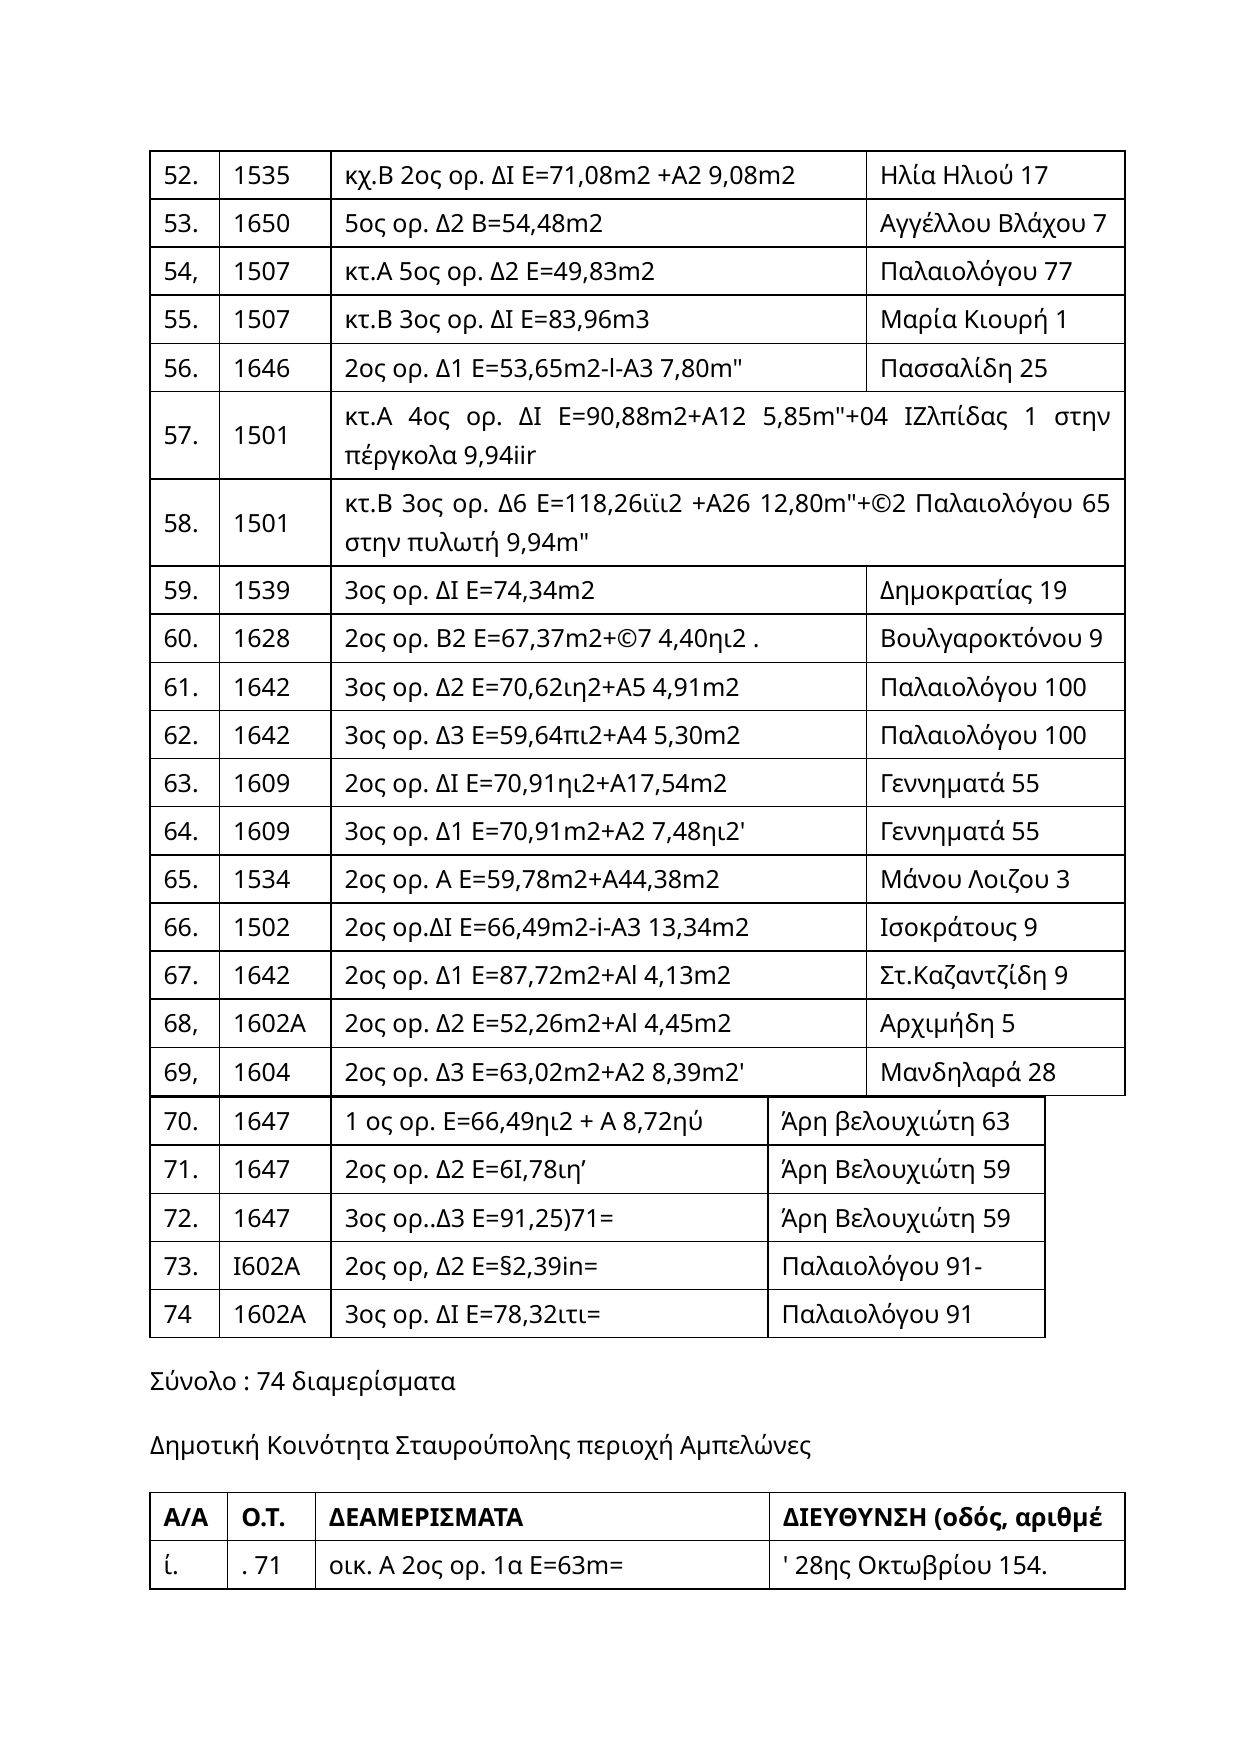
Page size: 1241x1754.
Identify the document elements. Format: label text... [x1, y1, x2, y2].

table_cell Αρχιμήδη 5 [867, 1000, 1124, 1046]
table_cell 61. [151, 663, 219, 709]
table_cell Άρη Βελουχιώτη 59 [769, 1194, 1044, 1241]
table_header Άρη βελουχιώτη 63 [769, 1098, 1044, 1144]
table_cell 2ος op. Δ2 E=52,26m2+Al 4,45m2 [332, 1000, 866, 1046]
table_cell 3ος ορ. ΔΙ E=74,34m2 [332, 567, 866, 613]
table_cell 1507 [220, 248, 330, 294]
table_cell κχ.Β 2ος ορ. ΔΙ E=71,08m2 +A2 9,08m2 [332, 152, 866, 198]
table_cell Μάνου Λοιζου 3 [867, 856, 1124, 902]
table_cell 67. [151, 952, 219, 998]
table_header 1647 [220, 1098, 330, 1144]
table_cell 1647 [220, 1146, 330, 1192]
table_cell 2ος ορ. Δ3 E=63,02m2+A2 8,39m2' [332, 1048, 866, 1094]
table_cell 2ος ορ. B2 E=67,37m2+©7 4,40ηι2 . [332, 615, 866, 661]
table_cell κτ.Β 3ος ορ. Δ6 Ε=118,26ιϊι2 +A26 12,80m"+©2 Παλαιολόγου 65 στην πυλωτή 9,94m" [332, 480, 1124, 565]
table_header O.T. [228, 1493, 315, 1540]
table_cell οικ. A 2ος ορ. 1α E=63m= [316, 1541, 769, 1588]
table_cell Βουλγαροκτόνου 9 [867, 615, 1124, 661]
table_cell 1609 [220, 807, 330, 854]
table_cell 62. [151, 711, 219, 758]
table_cell 1602A [220, 1000, 330, 1046]
table_cell 3ος ορ. ΔΙ Ε=78,32ιτι= [332, 1290, 767, 1337]
table_cell Ηλία Ηλιού 17 [867, 152, 1124, 198]
table_cell 3ος ορ. Δ1 E=70,91m2+A2 7,48ηι2' [332, 807, 866, 854]
text Δημοτική Κοινότητα Σταυρούπολης περιοχή Αμπελώνες [150, 1427, 1090, 1462]
table_cell 1535 [220, 152, 330, 198]
table_header Α/Α [151, 1493, 227, 1540]
text Σύνολο : 74 διαμερίσματα [150, 1363, 1090, 1397]
table_cell Στ.Καζαντζίδη 9 [867, 952, 1124, 998]
table_cell Μανδηλαρά 28 [867, 1048, 1124, 1094]
table_cell 64. [151, 807, 219, 854]
table_cell 55. [151, 296, 219, 342]
table_cell κτ.Α 4ος ορ. ΔΙ E=90,88m2+A12 5,85m"+04 ΙΖλπίδας 1 στην πέργκολα 9,94iir [332, 392, 1124, 478]
table_cell 1628 [220, 615, 330, 661]
table_cell 66. [151, 904, 219, 950]
table_cell 2ος ορ. A E=59,78m2+A44,38m2 [332, 856, 866, 902]
table_cell 74 [151, 1290, 219, 1337]
table_cell 1501 [220, 392, 330, 478]
table_cell Ισοκράτους 9 [867, 904, 1124, 950]
table_cell 3ος ορ. Δ3 Ε=59,64πι2+Α4 5,30m2 [332, 711, 866, 758]
table_cell 1647 [220, 1194, 330, 1241]
table_header ΔΕΑΜΕΡΙΣΜΑΤΑ [316, 1493, 769, 1540]
table_cell 57. [151, 392, 219, 478]
table_cell 1646 [220, 344, 330, 391]
table_cell 2ος ορ.ΔΙ E=66,49m2-i-A3 13,34m2 [332, 904, 866, 950]
table_cell 73. [151, 1242, 219, 1289]
table_cell κτ.Α 5ος ορ. Δ2 E=49,83m2 [332, 248, 866, 294]
table_cell κτ.Β 3ος ορ. ΔΙ E=83,96m3 [332, 296, 866, 342]
table_cell Γεννηματά 55 [867, 759, 1124, 806]
table_header ΔΙΕΥΘΥΝΣΗ (οδός, αριθμέ [770, 1493, 1124, 1540]
table_cell Παλαιολόγου 91 [769, 1290, 1044, 1337]
table_cell 2ος ορ. ΔΙ Ε=70,91ηι2+Α17,54m2 [332, 759, 866, 806]
table_cell 63. [151, 759, 219, 806]
table_cell Πασσαλίδη 25 [867, 344, 1124, 391]
table_cell Παλαιολόγου 91- [769, 1242, 1044, 1289]
table_cell 1507 [220, 296, 330, 342]
table_cell Παλαιολόγου 100 [867, 663, 1124, 709]
table_cell 2ος ορ. Δ2 Ε=6Ι,78ιη’ [332, 1146, 767, 1192]
table_cell 2ος ορ. Δ1 E=53,65m2-l-A3 7,80m" [332, 344, 866, 391]
table_cell Μαρία Κιουρή 1 [867, 296, 1124, 342]
table_cell I602A [220, 1242, 330, 1289]
table_cell Γεννηματά 55 [867, 807, 1124, 854]
table_cell 1602A [220, 1290, 330, 1337]
table_cell 59. [151, 567, 219, 613]
table_cell 3ος ορ..Δ3 Ε=91,25)71= [332, 1194, 767, 1241]
table_cell Αγγέλλου Βλάχου 7 [867, 200, 1124, 246]
table_cell 71. [151, 1146, 219, 1192]
table_cell 1539 [220, 567, 330, 613]
table_cell 1642 [220, 952, 330, 998]
table_cell 60. [151, 615, 219, 661]
table_cell 1650 [220, 200, 330, 246]
table_cell 65. [151, 856, 219, 902]
table_cell 1609 [220, 759, 330, 806]
table_cell 1502 [220, 904, 330, 950]
table_cell Παλαιολόγου 77 [867, 248, 1124, 294]
table_cell 5ος ορ. Δ2 B=54,48m2 [332, 200, 866, 246]
table_cell . 71 [228, 1541, 315, 1588]
table_cell 53. [151, 200, 219, 246]
table_cell 2ος ορ, Δ2 E=§2,39in= [332, 1242, 767, 1289]
table_cell 54, [151, 248, 219, 294]
table_cell 72. [151, 1194, 219, 1241]
table_header 1 ος ορ. Ε=66,49ηι2 + A 8,72ηύ [332, 1098, 767, 1144]
table_cell 58. [151, 480, 219, 565]
table_cell Δημοκρατίας 19 [867, 567, 1124, 613]
table_cell 1534 [220, 856, 330, 902]
table_cell 3ος ορ. Δ2 Ε=70,62ιη2+Α5 4,91m2 [332, 663, 866, 709]
table_cell 69, [151, 1048, 219, 1094]
table_cell 52. [151, 152, 219, 198]
table_cell 56. [151, 344, 219, 391]
table_cell 1642 [220, 711, 330, 758]
table_cell 2ος ορ. Δ1 E=87,72m2+Al 4,13m2 [332, 952, 866, 998]
table_cell 1604 [220, 1048, 330, 1094]
table_cell 68, [151, 1000, 219, 1046]
table_cell ' 28ης Οκτωβρίου 154. [770, 1541, 1124, 1588]
table_cell Παλαιολόγου 100 [867, 711, 1124, 758]
table_header 70. [151, 1098, 219, 1144]
table_cell Άρη Βελουχιώτη 59 [769, 1146, 1044, 1192]
table_cell ί. [151, 1541, 227, 1588]
table_cell 1642 [220, 663, 330, 709]
table_cell 1501 [220, 480, 330, 565]
